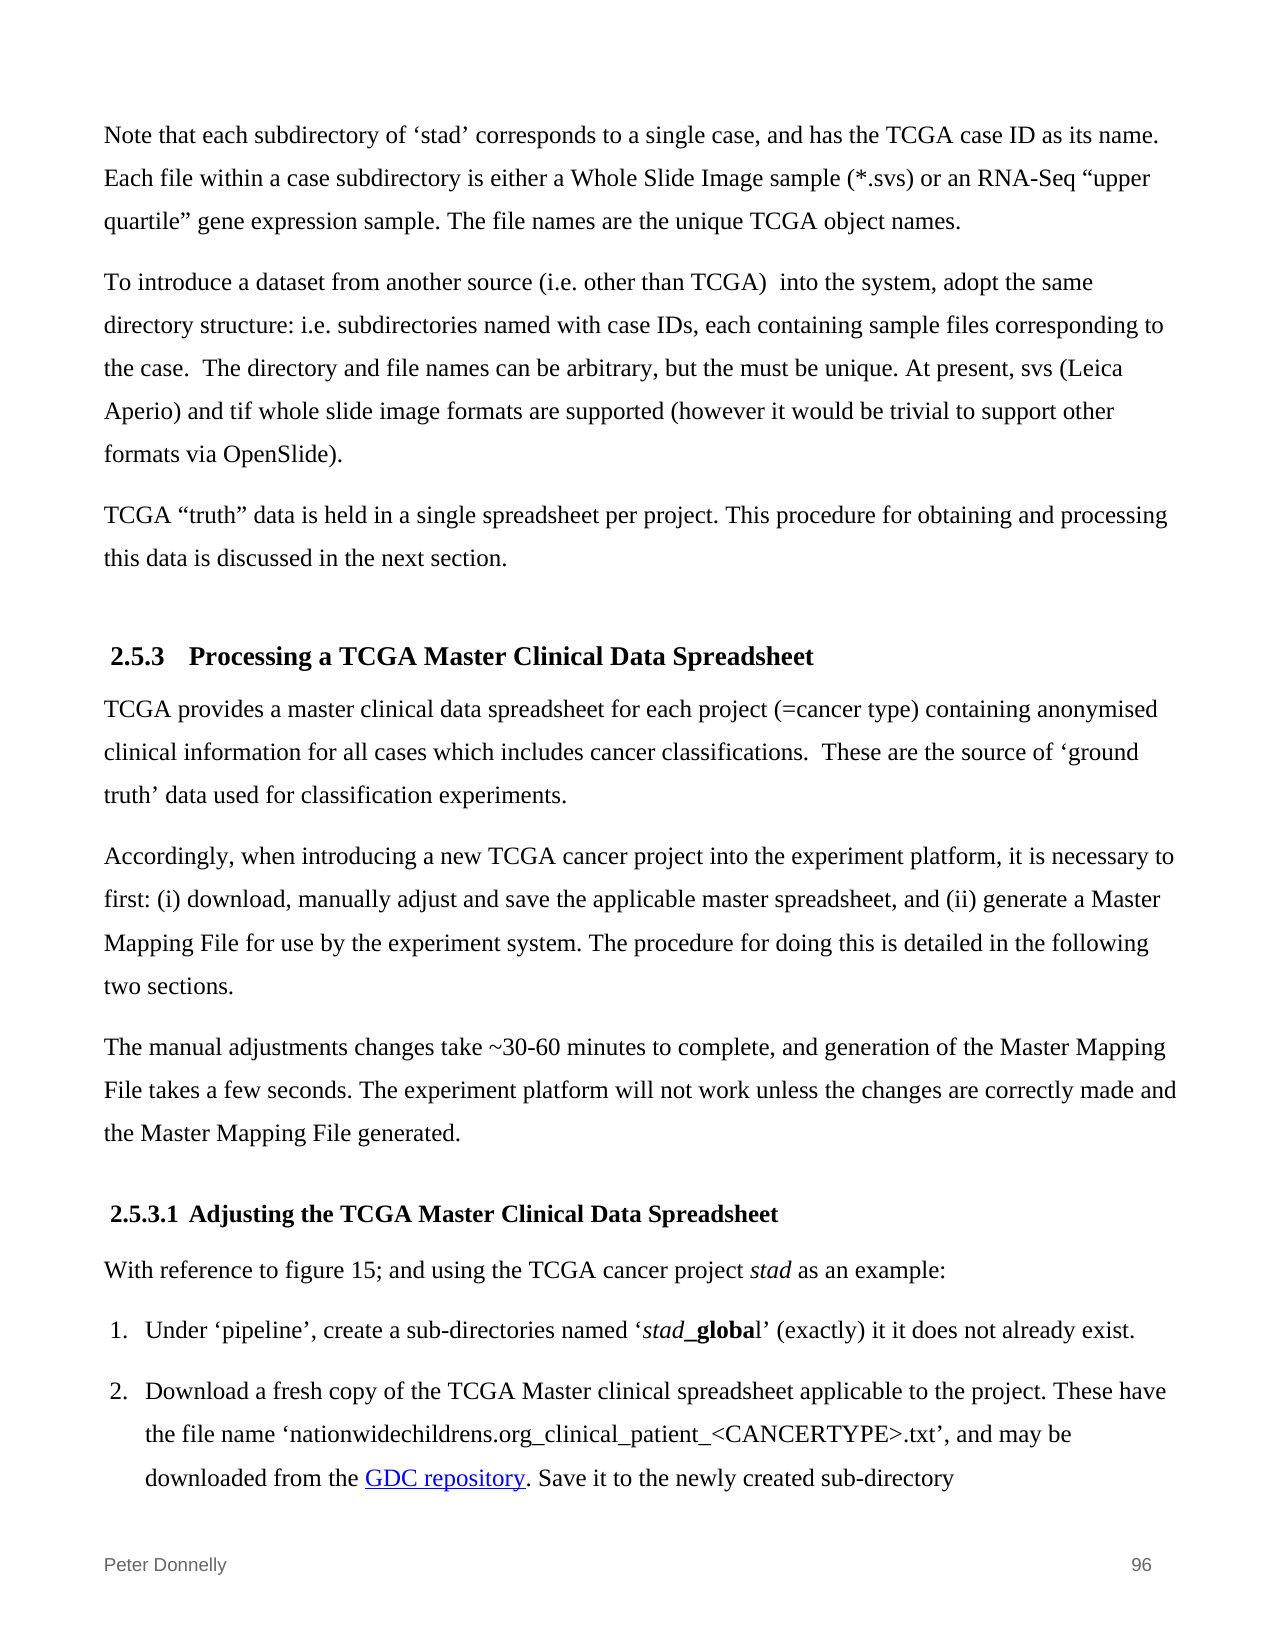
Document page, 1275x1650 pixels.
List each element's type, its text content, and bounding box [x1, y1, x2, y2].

subtitle Adjusting the TCGA Master Clinical Data Spreadsheet [103, 1199, 1181, 1228]
subtitle Processing a TCGA Master Clinical Data Spreadsheet [103, 639, 1181, 671]
text The manual adjustments changes take ~30-60 minutes to complete, and generation of the Master Mapping File takes a few seconds. The experiment platform will not work unless the changes are correctly made and the Master Mapping File generated. [103, 1032, 1181, 1147]
text TCGA provides a master clinical data spreadsheet for each project (=cancer type) containing anonymised clinical information for all cases which includes cancer classifications. These are the source of ‘ground truth’ data used for classification experiments. [103, 694, 1181, 809]
list Under ‘pipeline’, create a sub-directories named ‘stad_global’ (exactly) it it does not already exist. [109, 1316, 1181, 1344]
text Note that each subdirectory of ‘stad’ corresponds to a single case, and has the TCGA case ID as its name. Each file within a case subdirectory is either a Whole Slide Image sample (*.svs) or an RNA-Seq “upper quartile” gene expression sample. The file names are the unique TCGA object names. [103, 120, 1181, 235]
text To introduce a dataset from another source (i.e. other than TCGA) into the system, adopt the same directory structure: i.e. subdirectories named with case IDs, each containing sample files corresponding to the case. The directory and file names can be arbitrary, but the must be unique. At present, svs (Leica Aperio) and tif whole slide image formats are supported (however it would be trivial to support other formats via OpenSlide). [103, 267, 1181, 468]
text TCGA “truth” data is held in a single spreadsheet per project. This procedure for obtaining and processing this data is discussed in the next section. [103, 500, 1181, 572]
text Accordingly, when introducing a new TCGA cancer project into the experiment platform, it is necessary to first: (i) download, manually adjust and save the applicable master spreadsheet, and (ii) generate a Master Mapping File for use by the experiment system. The procedure for doing this is detailed in the following two sections. [103, 841, 1181, 999]
text With reference to figure 15; and using the TCGA cancer project stad as an example: [103, 1255, 1181, 1283]
list Download a fresh copy of the TCGA Master clinical spreadsheet applicable to the project. These have the file name ‘nationwidechildrens.org_clinical_patient_<CANCERTYPE>.txt’, and may be downloaded from the GDC repository. Save it to the newly created sub-directory [109, 1376, 1181, 1491]
